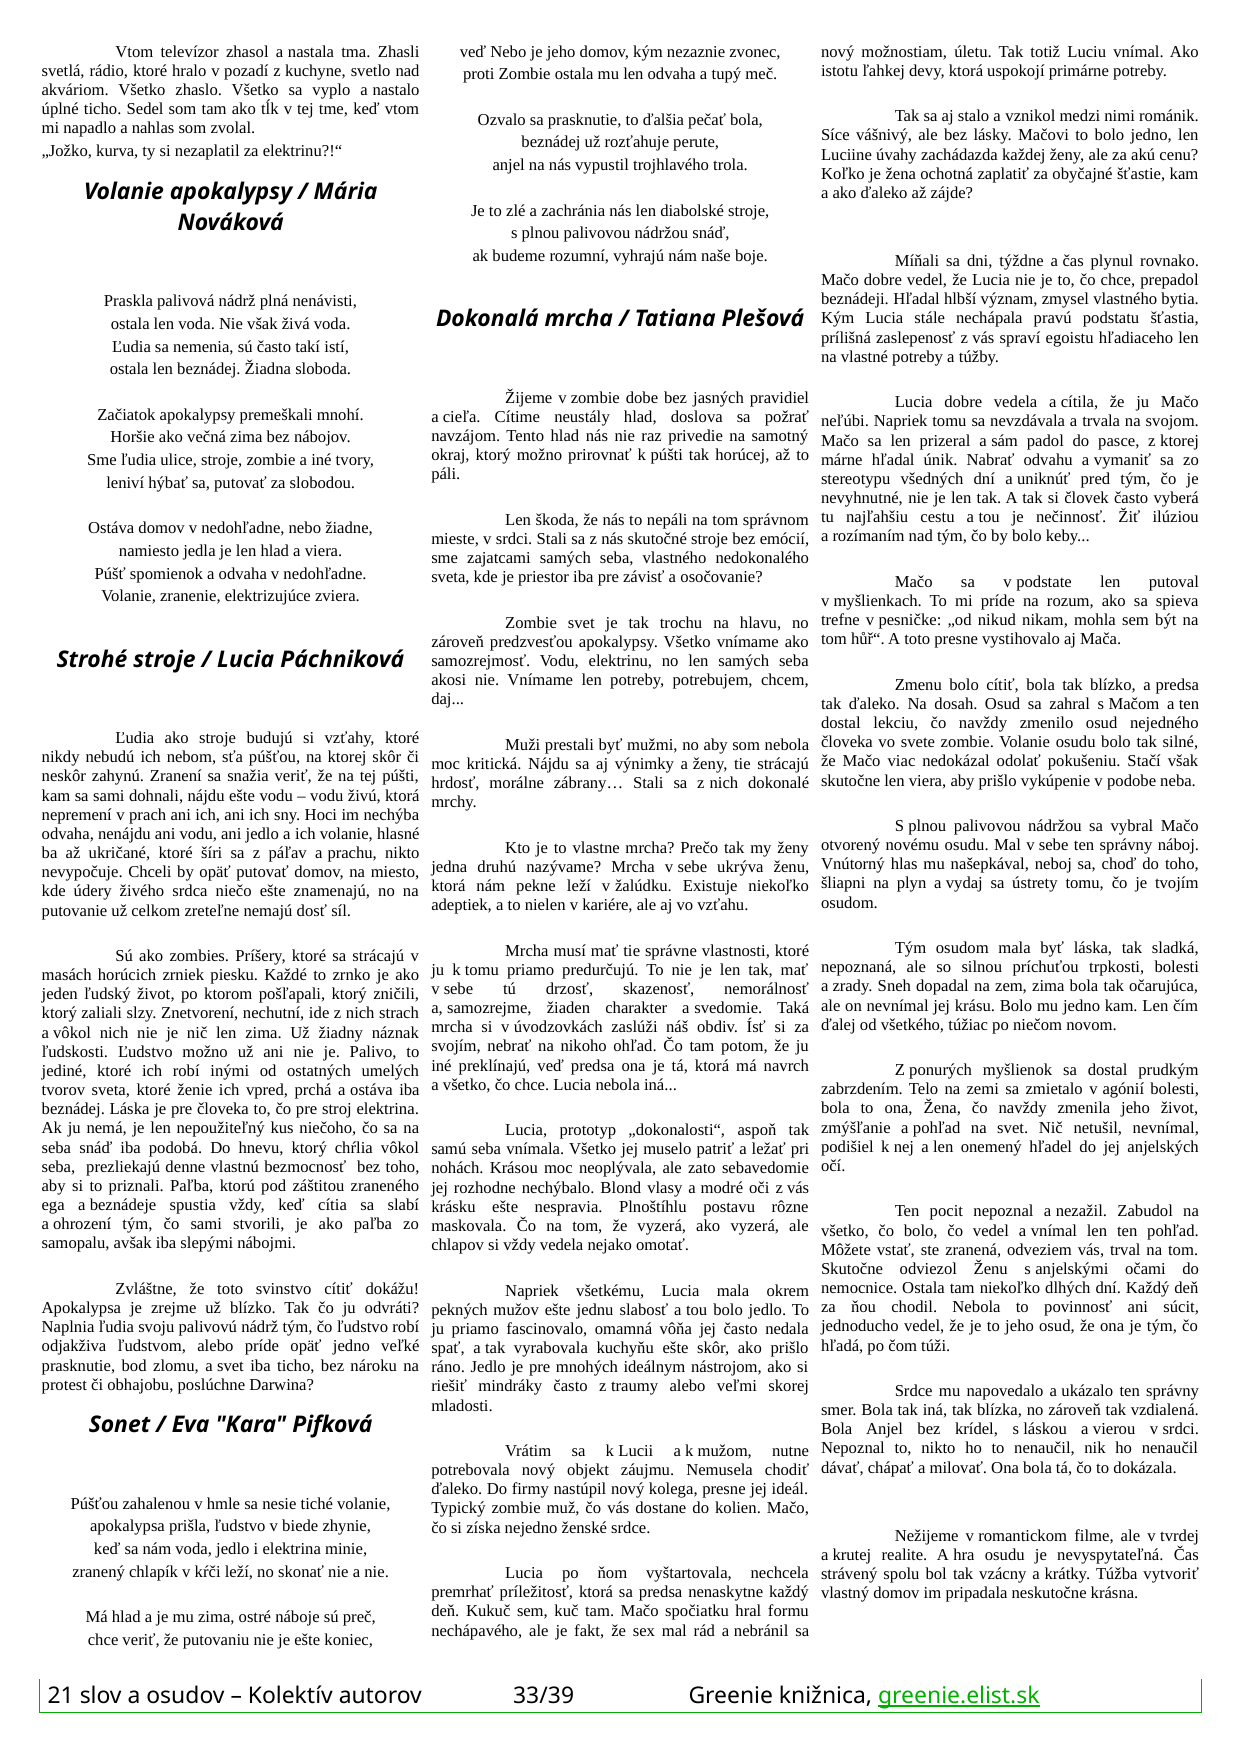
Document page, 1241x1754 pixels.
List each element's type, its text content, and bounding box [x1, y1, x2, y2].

text Vtom televízor zhasol a nastala tma. Zhasli svetlá, rádio, ktoré hralo v pozadí z kuchyne, svetlo nad akváriom. Všetko zhaslo. Všetko sa vyplo a nastalo úplné ticho. Sedel som tam ako tĺk v tej tme, keď vtom mi napadlo a nahlas som zvolal. [41, 41, 419, 137]
text Nežijeme v romantickom filme, ale v tvrdej a krutej realite. A hra osudu je nevyspytateľná. Čas strávený spolu bol tak vzácny a krátky. Túžba vytvoriť vlastný domov im pripadala neskutočne krásna. [821, 1526, 1199, 1602]
text ostala len voda. Nie však živá voda. [41, 314, 419, 333]
text Mrcha musí mať tie správne vlastnosti, ktoré ju k tomu priamo predurčujú. To nie je len tak, mať v sebe tú drzosť, skazenosť, nemorálnosť a, samozrejme, žiaden charakter a svedomie. Taká mrcha si v úvodzovkách zaslúži náš obdiv. Ísť si za svojím, nebrať na nikoho ohľad. Čo tam potom, že ju iné preklínajú, veď predsa ona je tá, ktorá má navrch a všetko, čo chce. Lucia nebola iná... [431, 940, 809, 1094]
text Míňali sa dni, týždne a čas plynul rovnako. Mačo dobre vedel, že Lucia nie je to, čo chce, prepadol beznádeji. Hľadal hlbší význam, zmysel vlastného bytia. Kým Lucia stále nechápala pravú podstatu šťastia, prílišná zaslepenosť z vás spraví egoistu hľadiaceho len na vlastné potreby a túžby. [821, 251, 1199, 366]
text Horšie ako večná zima bez nábojov. [41, 427, 419, 446]
text Len škoda, že nás to nepáli na tom správnom mieste, v srdci. Stali sa z nás skutočné stroje bez emócií, sme zajatcami samých seba, vlastného nedokonalého sveta, kde je priestor iba pre závisť a osočovanie? [431, 509, 809, 586]
text Je to zlé a zachránia nás len diabolské stroje, [431, 200, 809, 219]
text Ten pocit nepoznal a nezažil. Zabudol na všetko, čo bolo, čo vedel a vnímal len ten pohľad. Môžete vstať, ste zranená, odveziem vás, trval na tom. Skutočne odviezol Ženu s anjelskými očami do nemocnice. Ostala tam niekoľko dlhých dní. Každý deň za ňou chodil. Nebola to povinnosť ani súcit, jednoducho vedel, že je to jeho osud, že ona je tým, čo hľadá, po čom túži. [821, 1201, 1199, 1354]
text proti Zombie ostala mu len odvaha a tupý meč. [431, 64, 809, 83]
text „Jožko, kurva, ty si nezaplatil za elektrinu?!“ [41, 141, 419, 160]
text zranený chlapík v kŕči leží, no skonať nie a nie. [41, 1562, 419, 1581]
text Sme ľudia ulice, stroje, zombie a iné tvory, [41, 450, 419, 469]
text Kto je to vlastne mrcha? Prečo tak my ženy jedna druhú nazývame? Mrcha v sebe ukrýva ženu, ktorá nám pekne leží v žalúdku. Existuje niekoľko adeptiek, a to nielen v kariére, ale aj vo vzťahu. [431, 837, 809, 914]
text anjel na nás vypustil trojhlavého trola. [431, 155, 809, 174]
text ostala len beznádej. Žiadna sloboda. [41, 359, 419, 378]
text namiesto jedla je len hlad a viera. [41, 541, 419, 560]
subtitle Strohé stroje / Lucia Páchniková [41, 643, 419, 674]
text chce veriť, že putovaniu nie je ešte koniec, [41, 1630, 419, 1649]
text Začiatok apokalypsy premeškali mnohí. [41, 404, 419, 424]
text s plnou palivovou nádržou snáď, [431, 223, 809, 242]
text S plnou palivovou nádržou sa vybral Mačo otvorený novému osudu. Mal v sebe ten správny náboj. Vnútorný hlas mu našepkával, neboj sa, choď do toho, šliapni na plyn a vydaj sa ústrety tomu, čo je tvojím osudom. [821, 816, 1199, 912]
text leniví hýbať sa, putovať za slobodou. [41, 473, 419, 492]
text keď sa nám voda, jedlo i elektrina minie, [41, 1539, 419, 1558]
text Tým osudom mala byť láska, tak sladká, nepoznaná, ale so silnou príchuťou trpkosti, bolesti a zrady. Sneh dopadal na zem, zima bola tak očarujúca, ale on nevnímal jej krásu. Bolo mu jedno kam. Len čím ďalej od všetkého, túžiac po niečom novom. [821, 938, 1199, 1034]
text Zmenu bolo cítiť, bola tak blízko, a predsa tak ďaleko. Na dosah. Osud sa zahral s Mačom a ten dostal lekciu, čo navždy zmenilo osud nejedného človeka vo svete zombie. Volanie osudu bolo tak silné, že Mačo viac nedokázal odolať pokušeniu. Stačí však skutočne len viera, aby prišlo vykúpenie v podobe neba. [821, 674, 1199, 789]
text Ľudia sa nemenia, sú často takí istí, [41, 336, 419, 356]
text Zombie svet je tak trochu na hlavu, no zároveň predzvesťou apokalypsy. Všetko vnímame ako samozrejmosť. Vodu, elektrinu, no len samých seba akosi nie. Vnímame len potreby, potrebujem, chcem, daj... [431, 612, 809, 708]
text Napriek všetkému, Lucia mala okrem pekných mužov ešte jednu slabosť a tou bolo jedlo. To ju priamo fascinovalo, omamná vôňa jej často nedala spať, a tak vyrabovala kuchyňu ešte skôr, ako prišlo ráno. Jedlo je pre mnohých ideálnym nástrojom, ako si riešiť mindráky často z traumy alebo veľmi skorej mladosti. [431, 1280, 809, 1414]
text Mačo sa v podstate len putoval v myšlienkach. To mi príde na rozum, ako sa spieva trefne v pesničke: „od nikud nikam, mohla sem být na tom hůř“. A toto presne vystihovalo aj Mača. [821, 572, 1199, 648]
text ak budeme rozumní, vyhrajú nám naše boje. [431, 246, 809, 265]
text Praskla palivová nádrž plná nenávisti, [41, 291, 419, 310]
text Sú ako zombies. Príšery, ktoré sa strácajú v masách horúcich zrniek piesku. Každé to zrnko je ako jeden ľudský život, po ktorom pošľapali, ktorý zničili, ktorý zaliali slzy. Znetvorení, nechutní, ide z nich strach a vôkol nich nie je nič len zima. Už žiadny náznak ľudskosti. Ľudstvo možno už ani nie je. Palivo, to jediné, ktoré ich robí inými od ostatných umelých tvorov sveta, ktoré ženie ich vpred, prchá a ostáva iba beznádej. Láska je pre človeka to, čo pre stroj elektrina. Ak ju nemá, je len nepoužiteľný kus niečoho, čo sa na seba snáď iba podobá. Do hnevu, ktorý chŕlia vôkol seba, prezliekajú denne vlastnú bezmocnosť bez toho, aby si to priznali. Paľba, ktorú pod záštitou zraneného ega a beznádeje spustia vždy, keď cítia sa slabí a ohrození tým, čo sami stvorili, je ako paľba zo samopalu, avšak iba slepými nábojmi. [41, 946, 419, 1252]
text Zvláštne, že toto svinstvo cítiť dokážu! Apokalypsa je zrejme už blízko. Tak čo ju odvráti? Naplnia ľudia svoju palivovú nádrž tým, čo ľudstvo robí odjakživa ľudstvom, alebo príde opäť jedno veľké prasknutie, bod zlomu, a svet iba ticho, bez nároku na protest či obhajobu, poslúchne Darwina? [41, 1279, 419, 1394]
subtitle Sonet / Eva "Kara" Pifková [41, 1408, 419, 1440]
text Púšťou zahalenou v hmle sa nesie tiché volanie, [41, 1493, 419, 1513]
text beznádej už rozťahuje perute, [431, 132, 809, 151]
text nový možnostiam, úletu. Tak totiž Luciu vnímal. Ako istotu ľahkej devy, ktorá uspokojí primárne potreby. [821, 41, 1199, 80]
text Žijeme v zombie dobe bez jasných pravidiel a cieľa. Cítime neustály hlad, doslova sa požrať navzájom. Tento hlad nás nie raz privedie na samotný okraj, ktorý možno prirovnať k púšti tak horúcej, až to páli. [431, 387, 809, 483]
text veď Nebo je jeho domov, kým nezaznie zvonec, [431, 41, 809, 61]
text Volanie, zranenie, elektrizujúce zviera. [41, 586, 419, 605]
subtitle Dokonalá mrcha / Tatiana Plešová [431, 302, 809, 334]
text Lucia po ňom vyštartovala, nechcela premrhať príležitosť, ktorá sa predsa nenaskytne každý deň. Kukuč sem, kuč tam. Mačo spočiatku hral formu nechápavého, ale je fakt, že sex mal rád a nebránil sa [431, 1563, 809, 1639]
text Ozvalo sa prasknutie, to ďalšia pečať bola, [431, 109, 809, 129]
text Púšť spomienok a odvaha v nedohľadne. [41, 563, 419, 583]
text Lucia dobre vedela a cítila, že ju Mačo neľúbi. Napriek tomu sa nevzdávala a trvala na svojom. Mačo sa len prizeral a sám padol do pasce, z ktorej márne hľadal únik. Nabrať odvahu a vymaniť sa zo stereotypu všedných dní a uniknúť pred tým, čo je nevyhnutné, nie je len tak. A tak si človek často vyberá tu najľahšiu cestu a tou je nečinnosť. Žiť ilúziou a rozímaním nad tým, čo by bolo keby... [821, 392, 1199, 545]
subtitle Volanie apokalypsy / Mária Nováková [41, 175, 419, 237]
text Muži prestali byť mužmi, no aby som nebola moc kritická. Nájdu sa aj výnimky a ženy, tie strácajú hrdosť, morálne zábrany… Stali sa z nich dokonalé mrchy. [431, 734, 809, 811]
text Ostáva domov v nedohľadne, nebo žiadne, [41, 518, 419, 537]
text Lucia, prototyp „dokonalosti“, aspoň tak samú seba vnímala. Všetko jej muselo patriť a ležať pri nohách. Krásou moc neoplývala, ale zato sebavedomie jej rozhodne nechýbalo. Blond vlasy a modré oči z vás krásku ešte nespravia. Plnoštíhlu postavu rôzne maskovala. Čo na tom, že vyzerá, ako vyzerá, ale chlapov si vždy vedela nejako omotať. [431, 1120, 809, 1254]
text Má hlad a je mu zima, ostré náboje sú preč, [41, 1607, 419, 1626]
text Srdce mu napovedalo a ukázalo ten správny smer. Bola tak iná, tak blízka, no zároveň tak vzdialená. Bola Anjel bez krídel, s láskou a vierou v srdci. Nepoznal to, nikto ho to nenaučil, nik ho nenaučil dávať, chápať a milovať. Ona bola tá, čo to dokázala. [821, 1381, 1199, 1477]
text Ľudia ako stroje budujú si vzťahy, ktoré nikdy nebudú ich nebom, sťa púšťou, na ktorej skôr či neskôr zahynú. Zranení sa snažia veriť, že na tej púšti, kam sa sami dohnali, nájdu ešte vodu – vodu živú, ktorá nepremení v prach ani ich, ani ich sny. Hoci im nechýba odvaha, nenájdu ani vodu, ani jedlo a ich volanie, hlasné ba až ukričané, ktoré šíri sa z páľav a prachu, nikto nevypočuje. Chceli by opäť putovať domov, na miesto, kde údery živého srdca niečo ešte znamenajú, no na putovanie už celkom zreteľne nemajú dosť síl. [41, 728, 419, 919]
text Z ponurých myšlienok sa dostal prudkým zabrzdením. Telo na zemi sa zmietalo v agónií bolesti, bola to ona, Žena, čo navždy zmenila jeho život, zmýšľanie a pohľad na svet. Nič netušil, nevnímal, podišiel k nej a len onemený hľadel do jej anjelských očí. [821, 1060, 1199, 1175]
text Vrátim sa k Lucii a k mužom, nutne potrebovala nový objekt záujmu. Nemusela chodiť ďaleko. Do firmy nastúpil nový kolega, presne jej ideál. Typický zombie muž, čo vás dostane do kolien. Mačo, čo si získa nejedno ženské srdce. [431, 1441, 809, 1537]
text Tak sa aj stalo a vznikol medzi nimi románik. Síce vášnivý, ale bez lásky. Mačovi to bolo jedno, len Luciine úvahy zachádazda každej ženy, ale za akú cenu? Koľko je žena ochotná zaplatiť za obyčajné šťastie, kam a ako ďaleko až zájde? [821, 106, 1199, 202]
text apokalypsa prišla, ľudstvo v biede zhynie, [41, 1516, 419, 1535]
